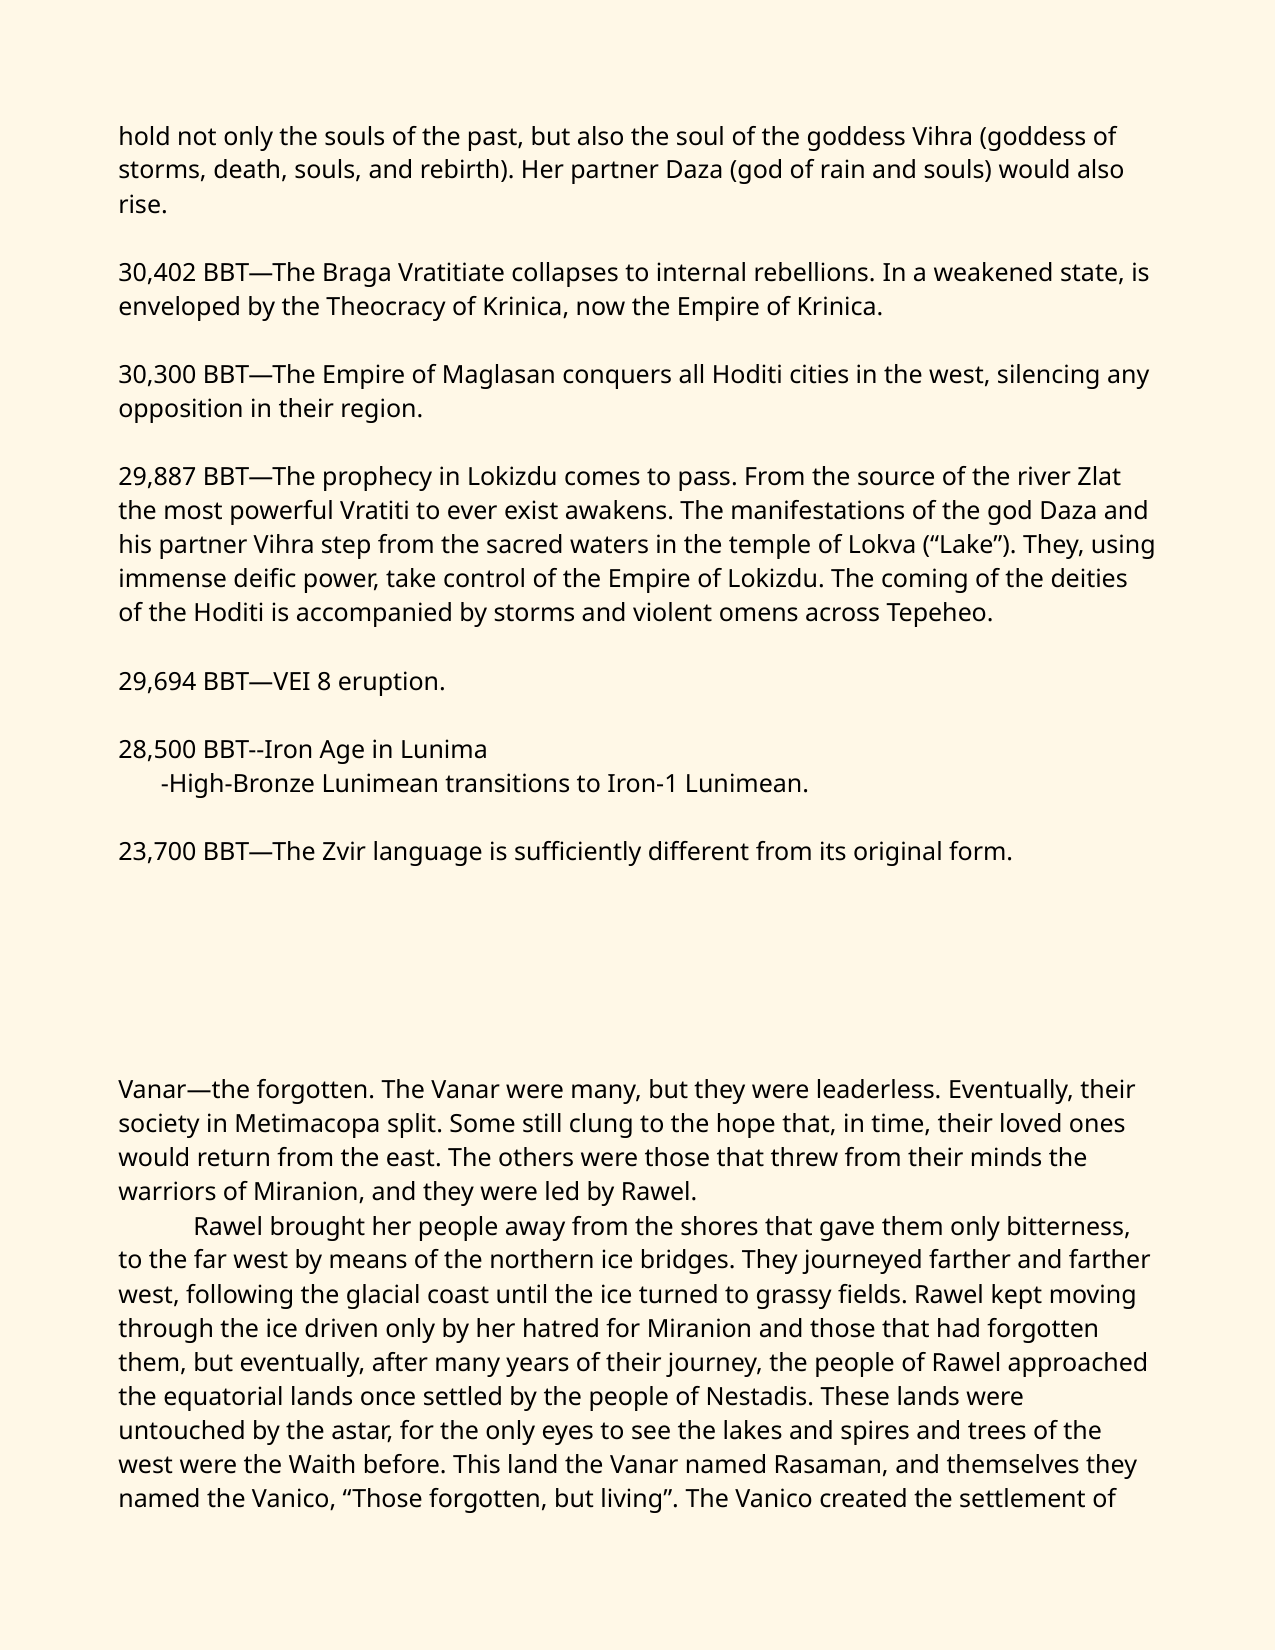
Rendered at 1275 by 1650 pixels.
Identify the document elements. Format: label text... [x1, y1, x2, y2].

text 30,402 BBT—The Braga Vratitiate collapses to internal rebellions. In a weakened state, is enveloped by the Theocracy of Krinica, now the Empire of Krinica. [118, 254, 1157, 322]
text Rawel brought her people away from the shores that gave them only bitterness, to the far west by means of the northern ice bridges. They journeyed farther and farther west, following the glacial coast until the ice turned to grassy fields. Rawel kept moving through the ice driven only by her hatred for Miranion and those that had forgotten them, but eventually, after many years of their journey, the people of Rawel approached the equatorial lands once settled by the people of Nestadis. These lands were untouched by the astar, for the only eyes to see the lakes and spires and trees of the west were the Waith before. This land the Vanar named Rasaman, and themselves they named the Vanico, “Those forgotten, but living”. The Vanico created the settlement of [118, 1208, 1157, 1515]
text 29,694 BBT—VEI 8 eruption. [118, 663, 1157, 697]
text Vanar—the forgotten. The Vanar were many, but they were leaderless. Eventually, their society in Metimacopa split. Some still clung to the hope that, in time, their loved ones would return from the east. The others were those that threw from their minds the warriors of Miranion, and they were led by Rawel. [118, 1072, 1157, 1208]
text 28,500 BBT--Iron Age in Lunima [118, 731, 1157, 765]
text hold not only the souls of the past, but also the soul of the goddess Vihra (goddess of storms, death, souls, and rebirth). Her partner Daza (god of rain and souls) would also rise. [118, 118, 1157, 220]
text -High-Bronze Lunimean transitions to Iron-1 Lunimean. [118, 765, 1157, 799]
text 23,700 BBT—The Zvir language is sufficiently different from its original form. [118, 833, 1157, 867]
text 30,300 BBT—The Empire of Maglasan conquers all Hoditi cities in the west, silencing any opposition in their region. [118, 357, 1157, 425]
text 29,887 BBT—The prophecy in Lokizdu comes to pass. From the source of the river Zlat the most powerful Vratiti to ever exist awakens. The manifestations of the god Daza and his partner Vihra step from the sacred waters in the temple of Lokva (“Lake”). They, using immense deific power, take control of the Empire of Lokizdu. The coming of the deities of the Hoditi is accompanied by storms and violent omens across Tepeheo. [118, 459, 1157, 629]
